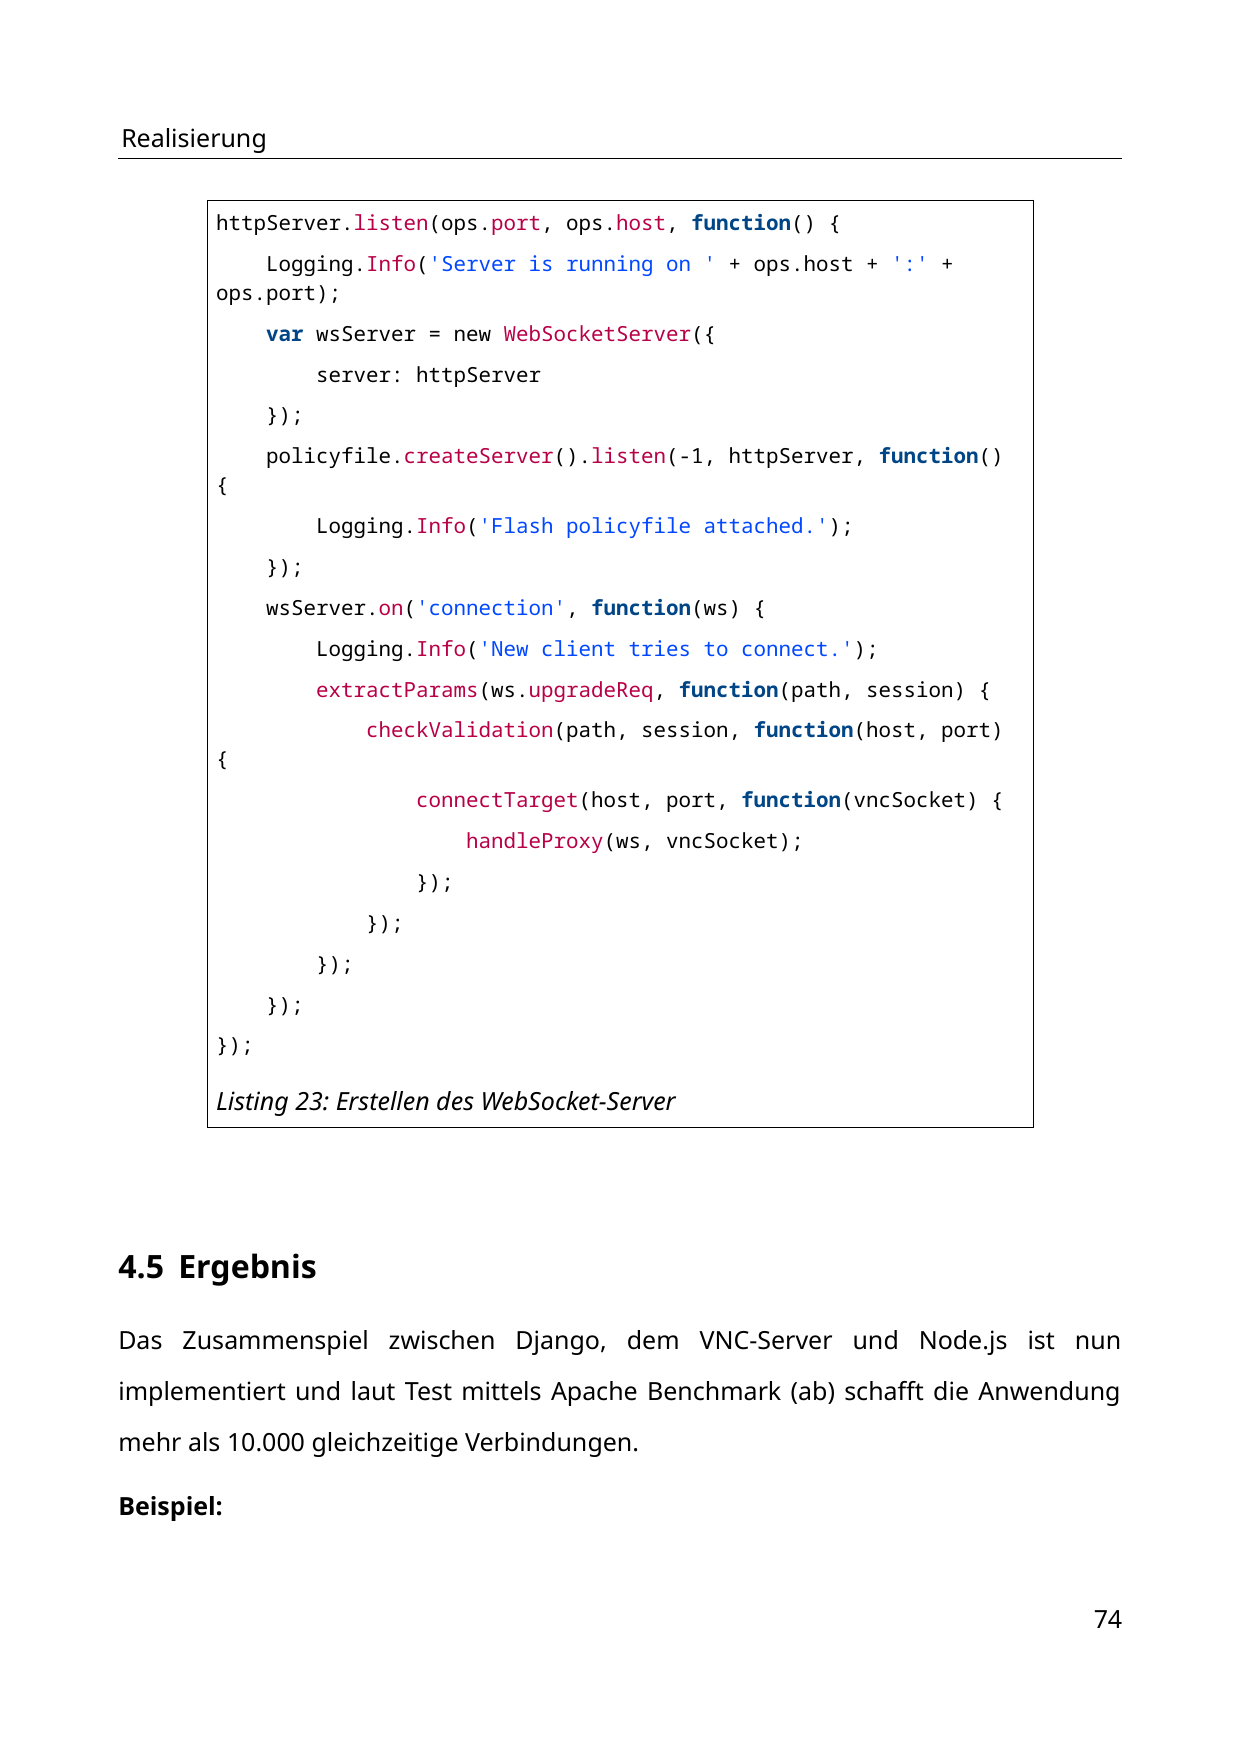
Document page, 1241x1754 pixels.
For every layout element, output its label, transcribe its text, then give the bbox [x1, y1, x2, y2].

text handleProxy(ws, vncSocket); [216, 826, 1024, 854]
text Logging.Info('Flash policyfile attached.'); [216, 511, 1024, 539]
text }); [216, 949, 1024, 977]
text var wsServer = new WebSocketServer({ [216, 319, 1024, 347]
text wsServer.on('connection', function(ws) { [216, 593, 1024, 621]
text policyfile.createServer().listen(-1, httpServer, function() { [216, 442, 1024, 498]
text }); [216, 990, 1024, 1018]
text Das Zusammenspiel zwischen Django, dem VNC-Server und Node.js ist nun implementiert und laut Test mittels Apache Benchmark (ab) schafft die Anwendung mehr als 10.000 gleichzeitige Verbindungen. [118, 1323, 1122, 1459]
text server: httpServer [216, 360, 1024, 388]
text }); [216, 552, 1024, 580]
text }); [216, 1031, 1024, 1059]
text checkValidation(path, session, function(host, port) { [216, 716, 1024, 772]
text }); [216, 401, 1024, 429]
text Beispiel: [118, 1488, 1122, 1522]
text connectTarget(host, port, function(vncSocket) { [216, 785, 1024, 813]
text httpServer.listen(ops.port, ops.host, function() { [216, 208, 1024, 237]
text Logging.Info('Server is running on ' + ops.host + ':' + ops.port); [216, 249, 1024, 306]
list Listing 23: Erstellen des WebSocket-Server [216, 1084, 1024, 1118]
text Logging.Info('New client tries to connect.'); [216, 634, 1024, 662]
text }); [216, 867, 1024, 895]
text extractParams(ws.upgradeReq, function(path, session) { [216, 675, 1024, 703]
subtitle Ergebnis [118, 1244, 1122, 1288]
text }); [216, 908, 1024, 936]
